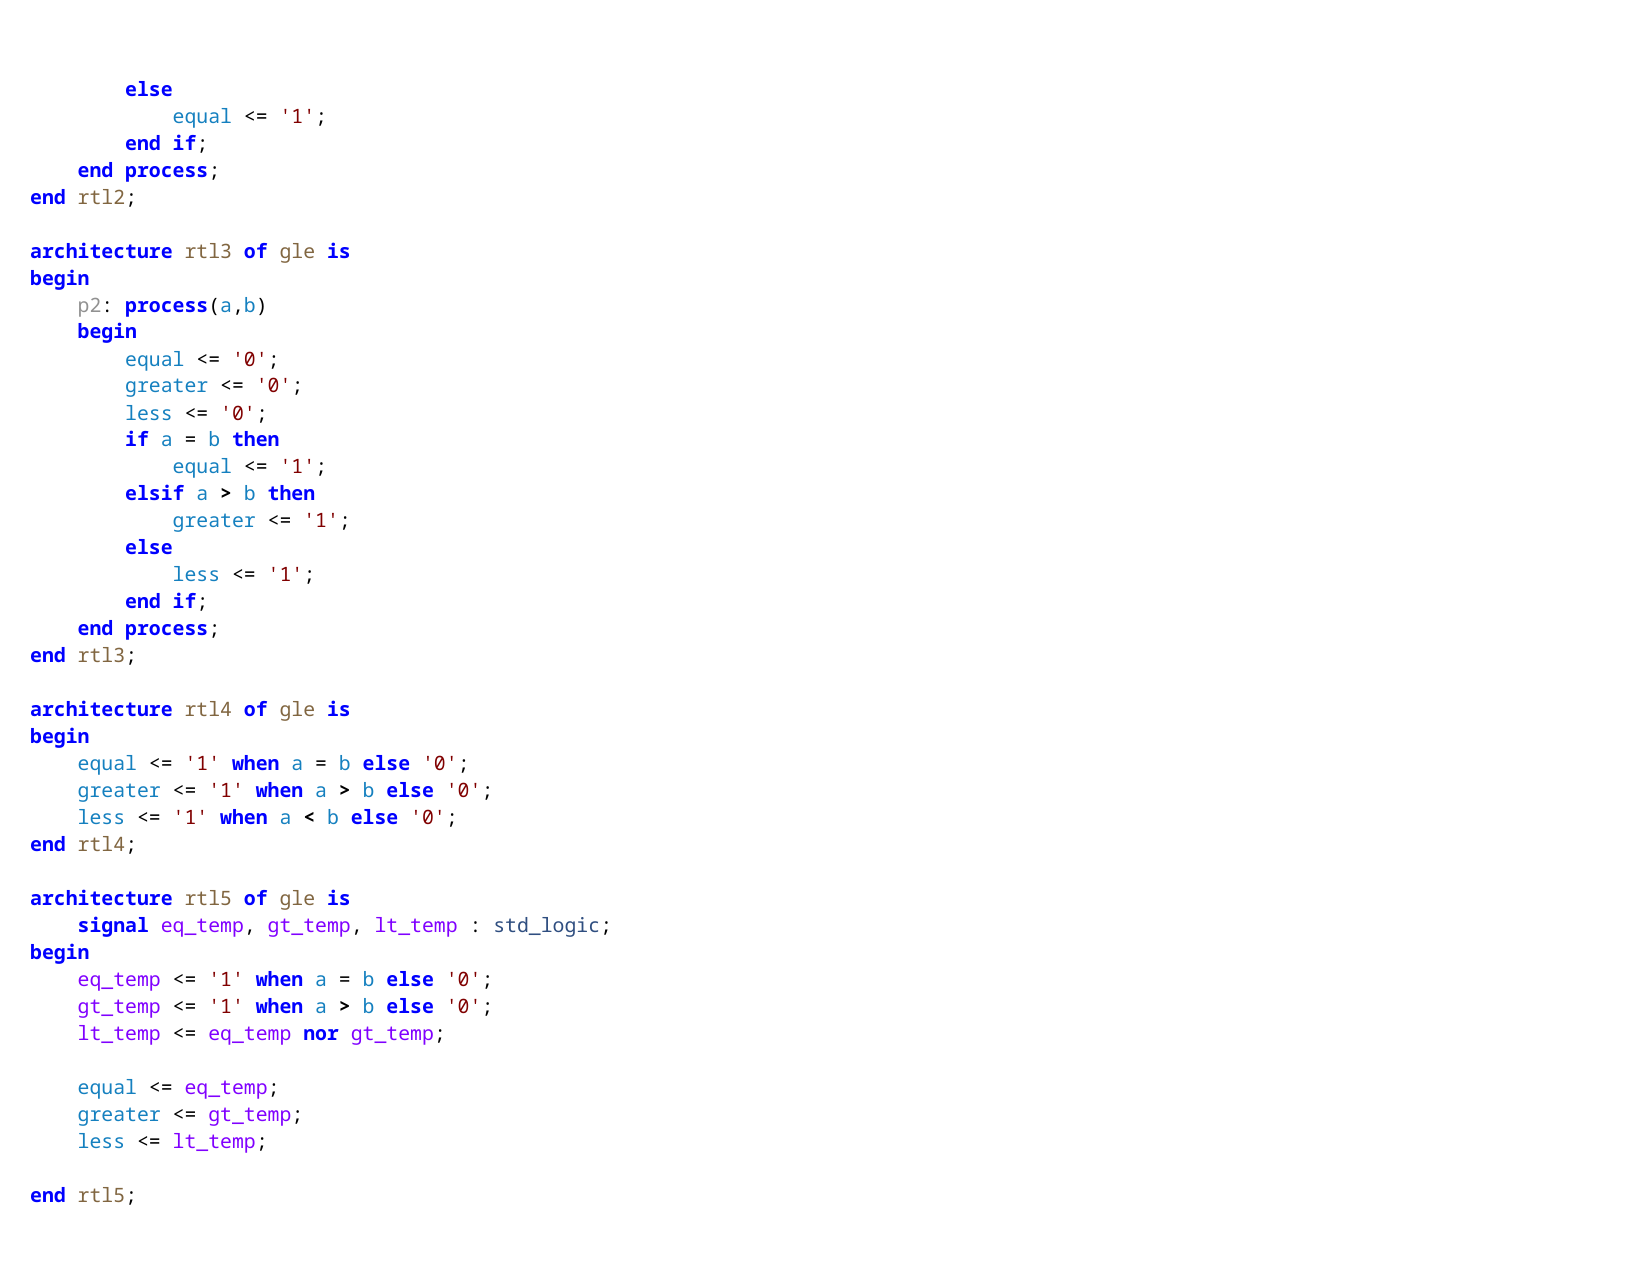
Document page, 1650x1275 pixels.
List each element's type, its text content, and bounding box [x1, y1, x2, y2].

text architecture rtl5 of gle is [30, 884, 1620, 911]
text less <= '1' when a < b else '0'; [30, 803, 1620, 830]
text end if; [30, 588, 1620, 614]
text gt_temp <= '1' when a > b else '0'; [30, 992, 1620, 1019]
text less <= '0'; [30, 399, 1620, 426]
text eq_temp <= '1' when a = b else '0'; [30, 965, 1620, 992]
text equal <= eq_temp; [30, 1073, 1620, 1100]
text end process; [30, 614, 1620, 642]
text equal <= '1' when a = b else '0'; [30, 749, 1620, 776]
text equal <= '0'; [30, 345, 1620, 372]
text if a = b then [30, 426, 1620, 453]
text end if; [30, 129, 1620, 156]
text greater <= '1' when a > b else '0'; [30, 776, 1620, 803]
text equal <= '1'; [30, 453, 1620, 480]
text greater <= gt_temp; [30, 1100, 1620, 1127]
text else [30, 534, 1620, 561]
text begin [30, 722, 1620, 749]
text architecture rtl3 of gle is [30, 237, 1620, 264]
text greater <= '1'; [30, 507, 1620, 534]
text begin [30, 318, 1620, 345]
text greater <= '0'; [30, 372, 1620, 399]
text begin [30, 938, 1620, 965]
text else [30, 75, 1620, 102]
text less <= lt_temp; [30, 1127, 1620, 1154]
text signal eq_temp, gt_temp, lt_temp : std_logic; [30, 911, 1620, 938]
text end rtl5; [30, 1181, 1620, 1208]
text elsif a > b then [30, 480, 1620, 507]
text architecture rtl4 of gle is [30, 696, 1620, 722]
text p2: process(a,b) [30, 291, 1620, 318]
text less <= '1'; [30, 561, 1620, 588]
text end rtl2; [30, 183, 1620, 210]
text end process; [30, 156, 1620, 183]
text end rtl3; [30, 642, 1620, 668]
text end rtl4; [30, 830, 1620, 857]
text begin [30, 264, 1620, 291]
text equal <= '1'; [30, 102, 1620, 129]
text lt_temp <= eq_temp nor gt_temp; [30, 1019, 1620, 1046]
